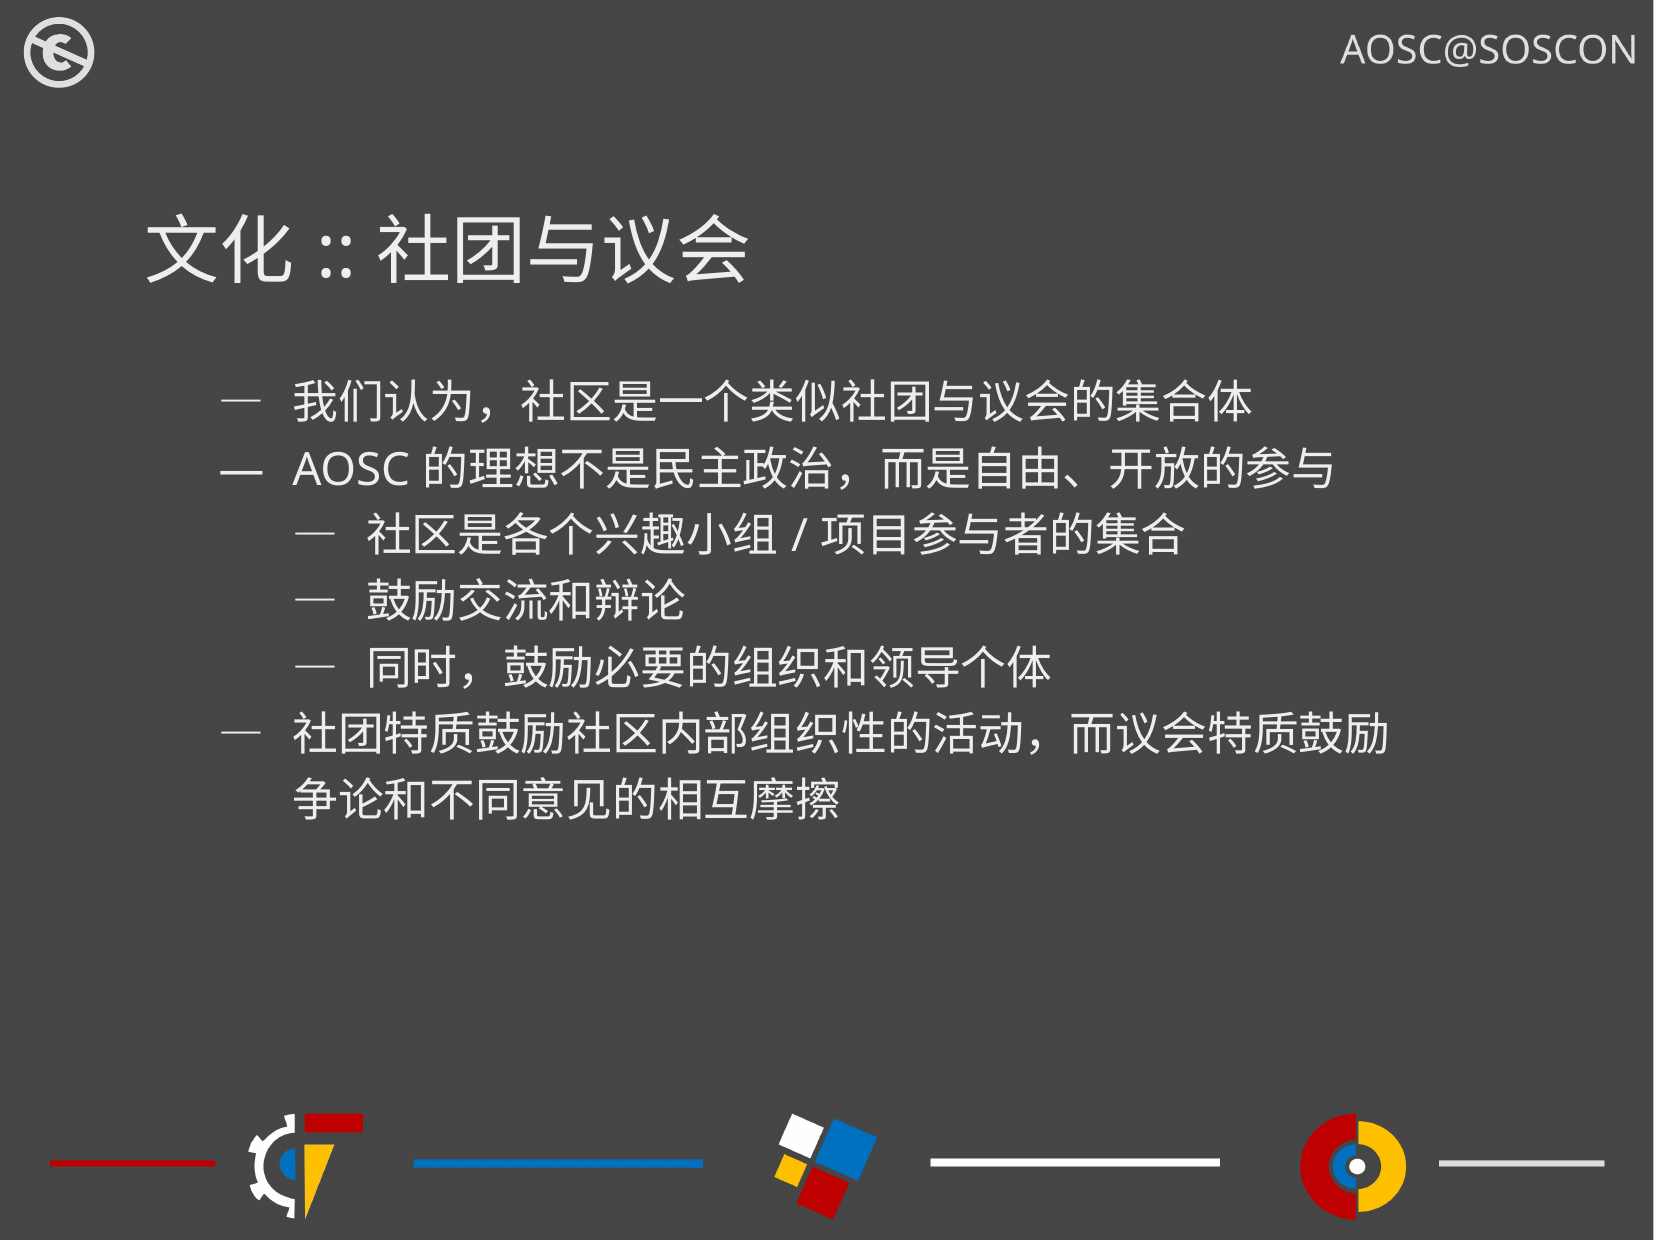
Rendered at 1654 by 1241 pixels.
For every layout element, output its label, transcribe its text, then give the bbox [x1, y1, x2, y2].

picture [0, 0, 1654, 1240]
text_box 文化::社团与议会 — 我们认为，社区是一个类似社团与议会的集合体 — AOSC的理想不是民主政治，而是自由、开放的参与 — 社区是各个兴趣小组/项目参与者的集合 — 鼓励交流和辩论 — 同时，鼓励必要的组织和领导个体 — 社团特质鼓励社区内部组织性的活动，而议会特质鼓励 争论和不同意见的相互摩擦 [129, 183, 1536, 1028]
